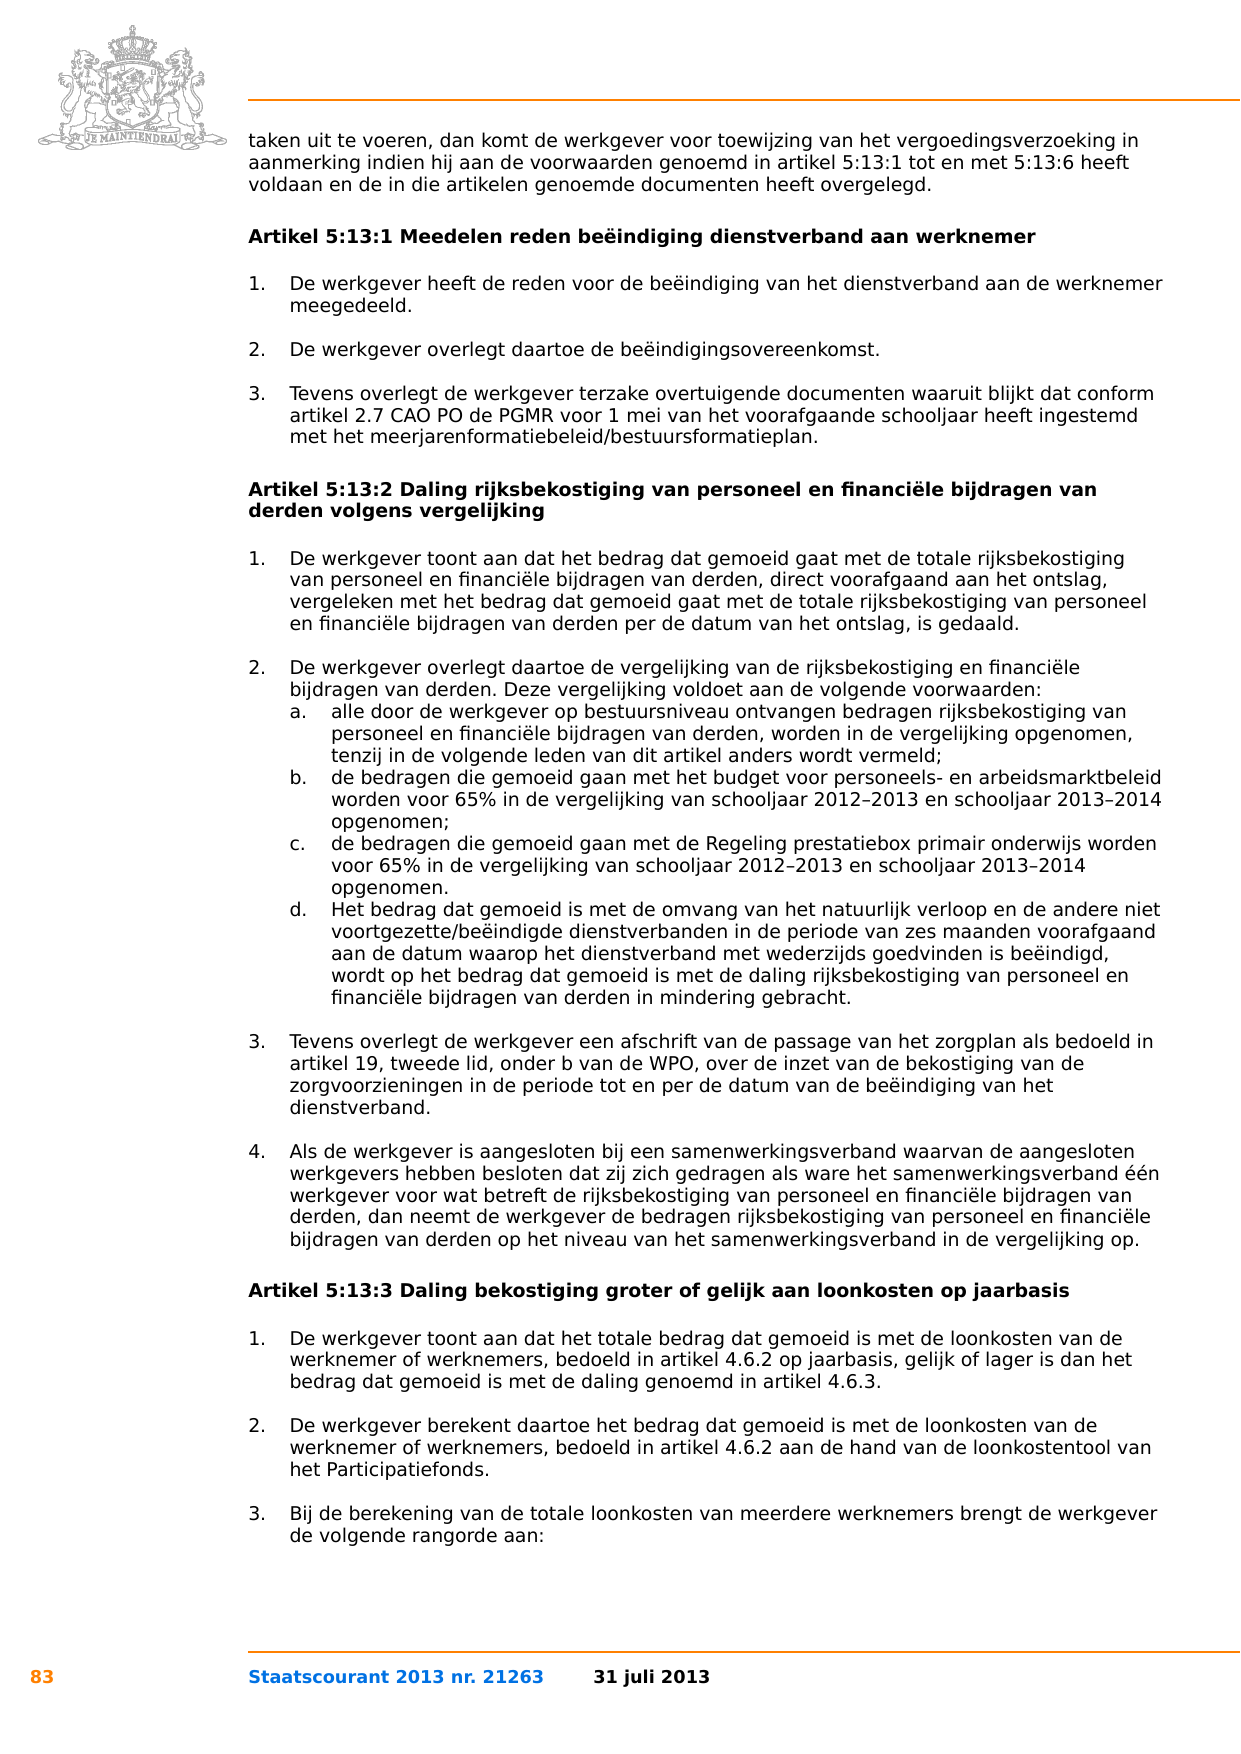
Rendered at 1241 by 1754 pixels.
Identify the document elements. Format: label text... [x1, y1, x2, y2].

subtitle Artikel 5:13:3 Daling bekostiging groter of gelijk aan loonkosten op jaarbasis [248, 1280, 1163, 1302]
text 3. Tevens overlegt de werkgever terzake overtuigende documenten waaruit blijkt dat conform artikel 2.7 CAO PO de PGMR voor 1 mei van het voorafgaande schooljaar heeft ingestemd met het meerjarenformatiebeleid/bestuursformatieplan. [248, 382, 1163, 448]
text 3. Tevens overlegt de werkgever een afschrift van de passage van het zorgplan als bedoeld in artikel 19, tweede lid, onder b van de WPO, over de inzet van de bekostiging van de zorgvoorzieningen in de periode tot en per de datum van de beëindiging van het dienstverband. [248, 1031, 1163, 1119]
text 1. De werkgever heeft de reden voor de beëindiging van het dienstverband aan de werknemer meegedeeld. [248, 273, 1163, 317]
picture [38, 25, 227, 150]
text 4. Als de werkgever is aangesloten bij een samenwerkingsverband waarvan de aangesloten werkgevers hebben besloten dat zij zich gedragen als ware het samenwerkingsverband één werkgever voor wat betreft de rijksbekostiging van personeel en financiële bijdragen van derden, dan neemt de werkgever de bedragen rijksbekostiging van personeel en financiële bijdragen van derden op het niveau van het samenwerkingsverband in de vergelijking op. [248, 1141, 1163, 1250]
text 3. Bij de berekening van de totale loonkosten van meerdere werknemers brengt de werkgever de volgende rangorde aan: [248, 1503, 1163, 1547]
text c. de bedragen die gemoeid gaan met de Regeling prestatiebox primair onderwijs worden voor 65% in de vergelijking van schooljaar 2012–2013 en schooljaar 2013–2014 opgenomen. [289, 833, 1163, 899]
subtitle Artikel 5:13:1 Meedelen reden beëindiging dienstverband aan werknemer [248, 226, 1163, 248]
subtitle Artikel 5:13:2 Daling rijksbekostiging van personeel en financiële bijdragen van derden volgens vergelijking [248, 478, 1163, 522]
text b. de bedragen die gemoeid gaan met het budget voor personeels- en arbeidsmarktbeleid worden voor 65% in de vergelijking van schooljaar 2012–2013 en schooljaar 2013–2014 opgenomen; [289, 767, 1163, 833]
text a. alle door de werkgever op bestuursniveau ontvangen bedragen rijksbekostiging van personeel en financiële bijdragen van derden, worden in de vergelijking opgenomen, tenzij in de volgende leden van dit artikel anders wordt vermeld; [289, 701, 1163, 767]
text d. Het bedrag dat gemoeid is met de omvang van het natuurlijk verloop en de andere niet voortgezette/beëindigde dienstverbanden in de periode van zes maanden voorafgaand aan de datum waarop het dienstverband met wederzijds goedvinden is beëindigd, wordt op het bedrag dat gemoeid is met de daling rijksbekostiging van personeel en financiële bijdragen van derden in mindering gebracht. [289, 899, 1163, 1009]
text 2. De werkgever overlegt daartoe de vergelijking van de rijksbekostiging en financiële bijdragen van derden. Deze vergelijking voldoet aan de volgende voorwaarden: [248, 657, 1163, 701]
text 2. De werkgever overlegt daartoe de beëindigingsovereenkomst. [248, 339, 1163, 361]
text 1. De werkgever toont aan dat het totale bedrag dat gemoeid is met de loonkosten van de werknemer of werknemers, bedoeld in artikel 4.6.2 op jaarbasis, gelijk of lager is dan het bedrag dat gemoeid is met de daling genoemd in artikel 4.6.3. [248, 1327, 1163, 1393]
text taken uit te voeren, dan komt de werkgever voor toewijzing van het vergoedingsverzoeking in aanmerking indien hij aan de voorwaarden genoemd in artikel 5:13:1 tot en met 5:13:6 heeft voldaan en de in die artikelen genoemde documenten heeft overgelegd. [248, 130, 1163, 196]
text 1. De werkgever toont aan dat het bedrag dat gemoeid gaat met de totale rijksbekostiging van personeel en financiële bijdragen van derden, direct voorafgaand aan het ontslag, vergeleken met het bedrag dat gemoeid gaat met de totale rijksbekostiging van personeel en financiële bijdragen van derden per de datum van het ontslag, is gedaald. [248, 547, 1163, 635]
text 2. De werkgever berekent daartoe het bedrag dat gemoeid is met de loonkosten van de werknemer of werknemers, bedoeld in artikel 4.6.2 aan de hand van de loonkostentool van het Participatiefonds. [248, 1415, 1163, 1481]
